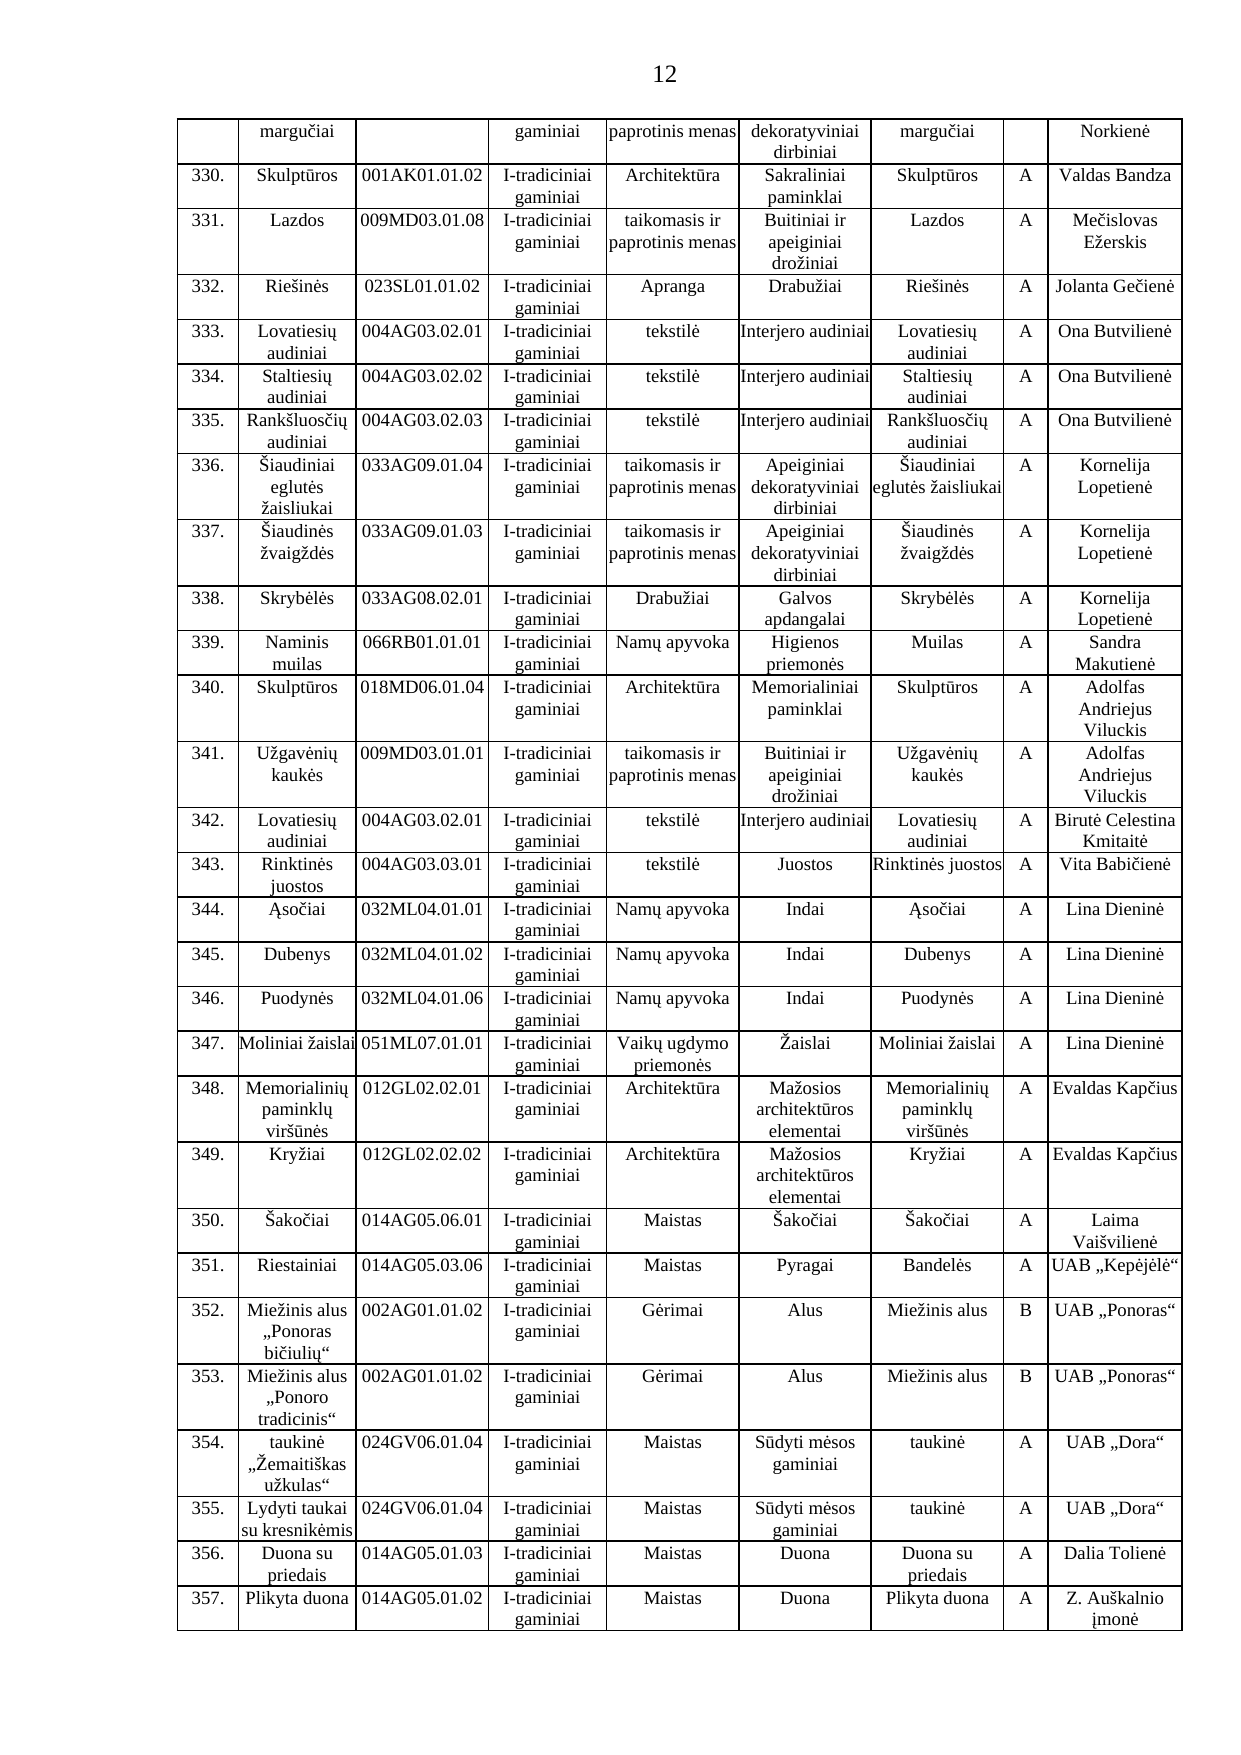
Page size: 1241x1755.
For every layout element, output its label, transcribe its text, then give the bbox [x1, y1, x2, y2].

table_cell Indai [740, 943, 870, 986]
table_cell A [1004, 209, 1047, 274]
table_cell I-tradiciniai gaminiai [489, 1254, 606, 1297]
table_cell Evaldas Kapčius [1049, 1077, 1181, 1141]
table_cell Staltiesių audiniai [872, 365, 1003, 408]
table_cell A [1004, 898, 1047, 941]
table_cell 004AG03.03.01 [357, 853, 488, 896]
table_cell 004AG03.02.02 [357, 365, 488, 408]
table_cell 066RB01.01.01 [357, 631, 488, 674]
table_cell 353. [178, 1365, 238, 1429]
table_cell A [1004, 676, 1047, 741]
table_cell Riešinės [239, 275, 355, 318]
table_cell 012GL02.02.01 [357, 1077, 488, 1141]
table_cell UAB „Dora“ [1049, 1497, 1181, 1540]
table_cell Jolanta Gečienė [1049, 275, 1181, 318]
table_cell 352. [178, 1298, 238, 1363]
table_cell tekstilė [607, 853, 738, 896]
table_cell A [1004, 631, 1047, 674]
table_cell 335. [178, 410, 238, 452]
table_cell 351. [178, 1254, 238, 1297]
table_cell A [1004, 320, 1047, 363]
table_cell 330. [178, 165, 238, 207]
table_cell A [1004, 1143, 1047, 1207]
table_cell Alus [740, 1365, 870, 1429]
table_cell Juostos [740, 853, 870, 896]
table_cell Skulptūros [239, 165, 355, 207]
table_cell I-tradiciniai gaminiai [489, 898, 606, 941]
table_cell Alus [740, 1298, 870, 1363]
table_cell [1004, 120, 1047, 163]
table_cell margučiai [239, 120, 355, 163]
table_cell Adolfas Andriejus Viluckis [1049, 742, 1181, 807]
table_cell Užgavėnių kaukės [239, 742, 355, 807]
table_cell 354. [178, 1431, 238, 1496]
table_cell Evaldas Kapčius [1049, 1143, 1181, 1207]
table_cell 024GV06.01.04 [357, 1431, 488, 1496]
table_cell 001AK01.01.02 [357, 165, 488, 207]
table_cell Duona su priedais [239, 1542, 355, 1585]
table_cell Maistas [607, 1497, 738, 1540]
table_cell 002AG01.01.02 [357, 1365, 488, 1429]
table_cell Lina Dieninė [1049, 987, 1181, 1030]
table_cell I-tradiciniai gaminiai [489, 676, 606, 741]
table_cell [357, 120, 488, 163]
table_cell Galvos apdangalai [740, 587, 870, 630]
table_cell 350. [178, 1209, 238, 1252]
table_cell Apeiginiai dekoratyviniai dirbiniai [740, 454, 870, 519]
table_cell 344. [178, 898, 238, 941]
table_cell 343. [178, 853, 238, 896]
table_cell Valdas Bandza [1049, 165, 1181, 207]
table_cell taikomasis ir paprotinis menas [607, 209, 738, 274]
table_cell Rankšluosčių audiniai [872, 410, 1003, 452]
table_cell UAB „Ponoras“ [1049, 1298, 1181, 1363]
table_cell 332. [178, 275, 238, 318]
table_cell Puodynės [239, 987, 355, 1030]
table_cell I-tradiciniai gaminiai [489, 1431, 606, 1496]
table_cell Gėrimai [607, 1298, 738, 1363]
table_cell 333. [178, 320, 238, 363]
table_cell Sūdyti mėsos gaminiai [740, 1431, 870, 1496]
table_cell Lazdos [239, 209, 355, 274]
table_cell Moliniai žaislai [872, 1032, 1003, 1075]
table_cell Apeiginiai dekoratyviniai dirbiniai [740, 520, 870, 585]
table_cell I-tradiciniai gaminiai [489, 1032, 606, 1075]
table_cell Memorialinių paminklų viršūnės [239, 1077, 355, 1141]
table_cell Sandra Makutienė [1049, 631, 1181, 674]
table_cell 331. [178, 209, 238, 274]
table_cell Lydyti taukai su kresnikėmis [239, 1497, 355, 1540]
table_cell I-tradiciniai gaminiai [489, 1298, 606, 1363]
table_cell taikomasis ir paprotinis menas [607, 454, 738, 519]
table_cell Miežinis alus „Ponoras bičiulių“ [239, 1298, 355, 1363]
table_cell A [1004, 808, 1047, 852]
table_cell 009MD03.01.08 [357, 209, 488, 274]
table_cell I-tradiciniai gaminiai [489, 365, 606, 408]
table_cell Lina Dieninė [1049, 1032, 1181, 1075]
table_cell taukinė [872, 1431, 1003, 1496]
table_cell 004AG03.02.01 [357, 320, 488, 363]
table_cell Šiaudinės žvaigždės [239, 520, 355, 585]
table_cell Naminis muilas [239, 631, 355, 674]
table_cell Šakočiai [872, 1209, 1003, 1252]
table_cell taukinė [872, 1497, 1003, 1540]
table_cell A [1004, 987, 1047, 1030]
table_cell I-tradiciniai gaminiai [489, 454, 606, 519]
table_cell Šiaudiniai eglutės žaisliukai [239, 454, 355, 519]
table_cell Ona Butvilienė [1049, 320, 1181, 363]
table_cell Mažosios architektūros elementai [740, 1143, 870, 1207]
table_cell Norkienė [1049, 120, 1181, 163]
table_cell A [1004, 1497, 1047, 1540]
table_cell Šiaudiniai eglutės žaisliukai [872, 454, 1003, 519]
table_cell Lazdos [872, 209, 1003, 274]
table_cell Duona [740, 1542, 870, 1585]
table_cell Kornelija Lopetienė [1049, 587, 1181, 630]
table_cell 355. [178, 1497, 238, 1540]
table_cell 338. [178, 587, 238, 630]
table_cell Lovatiesių audiniai [872, 320, 1003, 363]
table_cell tekstilė [607, 365, 738, 408]
table_cell Staltiesių audiniai [239, 365, 355, 408]
table_cell A [1004, 1542, 1047, 1585]
table_cell Architektūra [607, 1143, 738, 1207]
table_cell Muilas [872, 631, 1003, 674]
table_cell 357. [178, 1587, 238, 1630]
table_cell Namų apyvoka [607, 898, 738, 941]
table_cell I-tradiciniai gaminiai [489, 165, 606, 207]
table_cell Užgavėnių kaukės [872, 742, 1003, 807]
table_cell Mečislovas Ežerskis [1049, 209, 1181, 274]
table_cell Drabužiai [740, 275, 870, 318]
table_cell Rinktinės juostos [872, 853, 1003, 896]
table_cell I-tradiciniai gaminiai [489, 320, 606, 363]
table_cell Interjero audiniai [740, 808, 870, 852]
table_cell Architektūra [607, 165, 738, 207]
table_cell I-tradiciniai gaminiai [489, 275, 606, 318]
table_cell Sūdyti mėsos gaminiai [740, 1497, 870, 1540]
table_cell Maistas [607, 1542, 738, 1585]
table_cell A [1004, 587, 1047, 630]
table_cell Kornelija Lopetienė [1049, 520, 1181, 585]
table_cell Rankšluosčių audiniai [239, 410, 355, 452]
table_cell Lovatiesių audiniai [872, 808, 1003, 852]
table_cell Z. Auškalnio įmonė [1049, 1587, 1181, 1630]
table_cell Sakraliniai paminklai [740, 165, 870, 207]
table_cell 014AG05.06.01 [357, 1209, 488, 1252]
table_cell 018MD06.01.04 [357, 676, 488, 741]
table_cell Buitiniai ir apeiginiai drožiniai [740, 209, 870, 274]
table_cell Miežinis alus „Ponoro tradicinis“ [239, 1365, 355, 1429]
table_cell Lina Dieninė [1049, 943, 1181, 986]
table_cell I-tradiciniai gaminiai [489, 520, 606, 585]
table_cell Laima Vaišvilienė [1049, 1209, 1181, 1252]
table_cell Vita Babičienė [1049, 853, 1181, 896]
table_cell Rinktinės juostos [239, 853, 355, 896]
table_cell Birutė Celestina Kmitaitė [1049, 808, 1181, 852]
table_cell Gėrimai [607, 1365, 738, 1429]
table_cell A [1004, 275, 1047, 318]
table_cell B [1004, 1365, 1047, 1429]
table_cell Kryžiai [239, 1143, 355, 1207]
table_cell Plikyta duona [239, 1587, 355, 1630]
table_cell 349. [178, 1143, 238, 1207]
table_cell Riešinės [872, 275, 1003, 318]
table_cell Indai [740, 987, 870, 1030]
table_cell 346. [178, 987, 238, 1030]
table_cell Lovatiesių audiniai [239, 808, 355, 852]
table_cell 347. [178, 1032, 238, 1075]
table_cell Skrybėlės [872, 587, 1003, 630]
table_cell Moliniai žaislai [239, 1032, 355, 1075]
table_cell 356. [178, 1542, 238, 1585]
table_cell Buitiniai ir apeiginiai drožiniai [740, 742, 870, 807]
table_cell I-tradiciniai gaminiai [489, 1365, 606, 1429]
table_cell A [1004, 410, 1047, 452]
table_cell 012GL02.02.02 [357, 1143, 488, 1207]
table_cell 345. [178, 943, 238, 986]
table_cell Šiaudinės žvaigždės [872, 520, 1003, 585]
table_cell Drabužiai [607, 587, 738, 630]
table_cell taikomasis ir paprotinis menas [607, 520, 738, 585]
table_cell I-tradiciniai gaminiai [489, 1077, 606, 1141]
table_cell 339. [178, 631, 238, 674]
table_cell Interjero audiniai [740, 365, 870, 408]
table_cell Lina Dieninė [1049, 898, 1181, 941]
table_cell A [1004, 742, 1047, 807]
table_cell 002AG01.01.02 [357, 1298, 488, 1363]
table_cell I-tradiciniai gaminiai [489, 853, 606, 896]
table_cell dekoratyviniai dirbiniai [740, 120, 870, 163]
table_cell 342. [178, 808, 238, 852]
table_cell Dalia Tolienė [1049, 1542, 1181, 1585]
table_cell Žaislai [740, 1032, 870, 1075]
table_cell Dubenys [239, 943, 355, 986]
table_cell Ąsočiai [239, 898, 355, 941]
table_cell Interjero audiniai [740, 320, 870, 363]
table_cell taikomasis ir paprotinis menas [607, 742, 738, 807]
table_cell Maistas [607, 1431, 738, 1496]
table_cell Architektūra [607, 1077, 738, 1141]
table_cell Namų apyvoka [607, 631, 738, 674]
table_cell gaminiai [489, 120, 606, 163]
table_cell 004AG03.02.03 [357, 410, 488, 452]
table_cell Ąsočiai [872, 898, 1003, 941]
table_cell I-tradiciniai gaminiai [489, 1587, 606, 1630]
table_cell Skulptūros [239, 676, 355, 741]
table_cell A [1004, 853, 1047, 896]
table_cell [178, 120, 238, 163]
table_cell 033AG09.01.03 [357, 520, 488, 585]
table_cell Namų apyvoka [607, 943, 738, 986]
table_cell Maistas [607, 1587, 738, 1630]
table_cell Pyragai [740, 1254, 870, 1297]
table_cell Skrybėlės [239, 587, 355, 630]
table_cell margučiai [872, 120, 1003, 163]
table_cell Interjero audiniai [740, 410, 870, 452]
table_cell 051ML07.01.01 [357, 1032, 488, 1075]
table_cell 340. [178, 676, 238, 741]
table_cell Duona [740, 1587, 870, 1630]
table_cell I-tradiciniai gaminiai [489, 943, 606, 986]
table_cell Maistas [607, 1209, 738, 1252]
table_cell Riestainiai [239, 1254, 355, 1297]
table_cell A [1004, 1431, 1047, 1496]
table_cell I-tradiciniai gaminiai [489, 808, 606, 852]
table_cell 023SL01.01.02 [357, 275, 488, 318]
table_cell I-tradiciniai gaminiai [489, 1497, 606, 1540]
table_cell 337. [178, 520, 238, 585]
table_cell I-tradiciniai gaminiai [489, 987, 606, 1030]
table_cell Puodynės [872, 987, 1003, 1030]
table_cell Miežinis alus [872, 1298, 1003, 1363]
table_cell UAB „Ponoras“ [1049, 1365, 1181, 1429]
table_cell 024GV06.01.04 [357, 1497, 488, 1540]
table_cell Plikyta duona [872, 1587, 1003, 1630]
table_cell Šakočiai [740, 1209, 870, 1252]
table_cell UAB „Dora“ [1049, 1431, 1181, 1496]
table_cell Dubenys [872, 943, 1003, 986]
table_cell Miežinis alus [872, 1365, 1003, 1429]
table_cell Indai [740, 898, 870, 941]
table_cell Duona su priedais [872, 1542, 1003, 1585]
table_cell I-tradiciniai gaminiai [489, 631, 606, 674]
table_cell Adolfas Andriejus Viluckis [1049, 676, 1181, 741]
table_cell A [1004, 520, 1047, 585]
table_cell I-tradiciniai gaminiai [489, 209, 606, 274]
table_cell B [1004, 1298, 1047, 1363]
table_cell 004AG03.02.01 [357, 808, 488, 852]
table_cell A [1004, 1077, 1047, 1141]
table_cell 336. [178, 454, 238, 519]
table_cell 334. [178, 365, 238, 408]
table_cell Memorialiniai paminklai [740, 676, 870, 741]
table_cell 014AG05.01.03 [357, 1542, 488, 1585]
table_cell Kryžiai [872, 1143, 1003, 1207]
table_cell paprotinis menas [607, 120, 738, 163]
table_cell Architektūra [607, 676, 738, 741]
table_cell 032ML04.01.01 [357, 898, 488, 941]
table_cell Bandelės [872, 1254, 1003, 1297]
table_cell A [1004, 943, 1047, 986]
table_cell A [1004, 1254, 1047, 1297]
table_cell I-tradiciniai gaminiai [489, 410, 606, 452]
table_cell Apranga [607, 275, 738, 318]
table_cell Šakočiai [239, 1209, 355, 1252]
table_cell 033AG08.02.01 [357, 587, 488, 630]
table_cell I-tradiciniai gaminiai [489, 1542, 606, 1585]
table_cell Memorialinių paminklų viršūnės [872, 1077, 1003, 1141]
table_cell Lovatiesių audiniai [239, 320, 355, 363]
table_cell A [1004, 1209, 1047, 1252]
table_cell tekstilė [607, 808, 738, 852]
table_cell 033AG09.01.04 [357, 454, 488, 519]
table_cell Skulptūros [872, 676, 1003, 741]
table_cell 014AG05.01.02 [357, 1587, 488, 1630]
table_cell 348. [178, 1077, 238, 1141]
table_cell 341. [178, 742, 238, 807]
table_cell I-tradiciniai gaminiai [489, 1209, 606, 1252]
table_cell Namų apyvoka [607, 987, 738, 1030]
table_cell UAB „Kepėjėlė“ [1049, 1254, 1181, 1297]
table_cell I-tradiciniai gaminiai [489, 742, 606, 807]
table_cell tekstilė [607, 320, 738, 363]
table_cell Skulptūros [872, 165, 1003, 207]
table_cell Kornelija Lopetienė [1049, 454, 1181, 519]
table_cell Ona Butvilienė [1049, 410, 1181, 452]
table_cell 032ML04.01.02 [357, 943, 488, 986]
table_cell Higienos priemonės [740, 631, 870, 674]
table_cell taukinė „Žemaitiškas užkulas“ [239, 1431, 355, 1496]
table_cell tekstilė [607, 410, 738, 452]
table_cell A [1004, 365, 1047, 408]
table_cell Ona Butvilienė [1049, 365, 1181, 408]
table_cell I-tradiciniai gaminiai [489, 1143, 606, 1207]
table_cell Vaikų ugdymo priemonės [607, 1032, 738, 1075]
table_cell 032ML04.01.06 [357, 987, 488, 1030]
table_cell A [1004, 1032, 1047, 1075]
table_cell A [1004, 454, 1047, 519]
table_cell A [1004, 1587, 1047, 1630]
table_cell 014AG05.03.06 [357, 1254, 488, 1297]
table_cell Maistas [607, 1254, 738, 1297]
table_cell 009MD03.01.01 [357, 742, 488, 807]
table_cell A [1004, 165, 1047, 207]
table_cell Mažosios architektūros elementai [740, 1077, 870, 1141]
table_cell I-tradiciniai gaminiai [489, 587, 606, 630]
